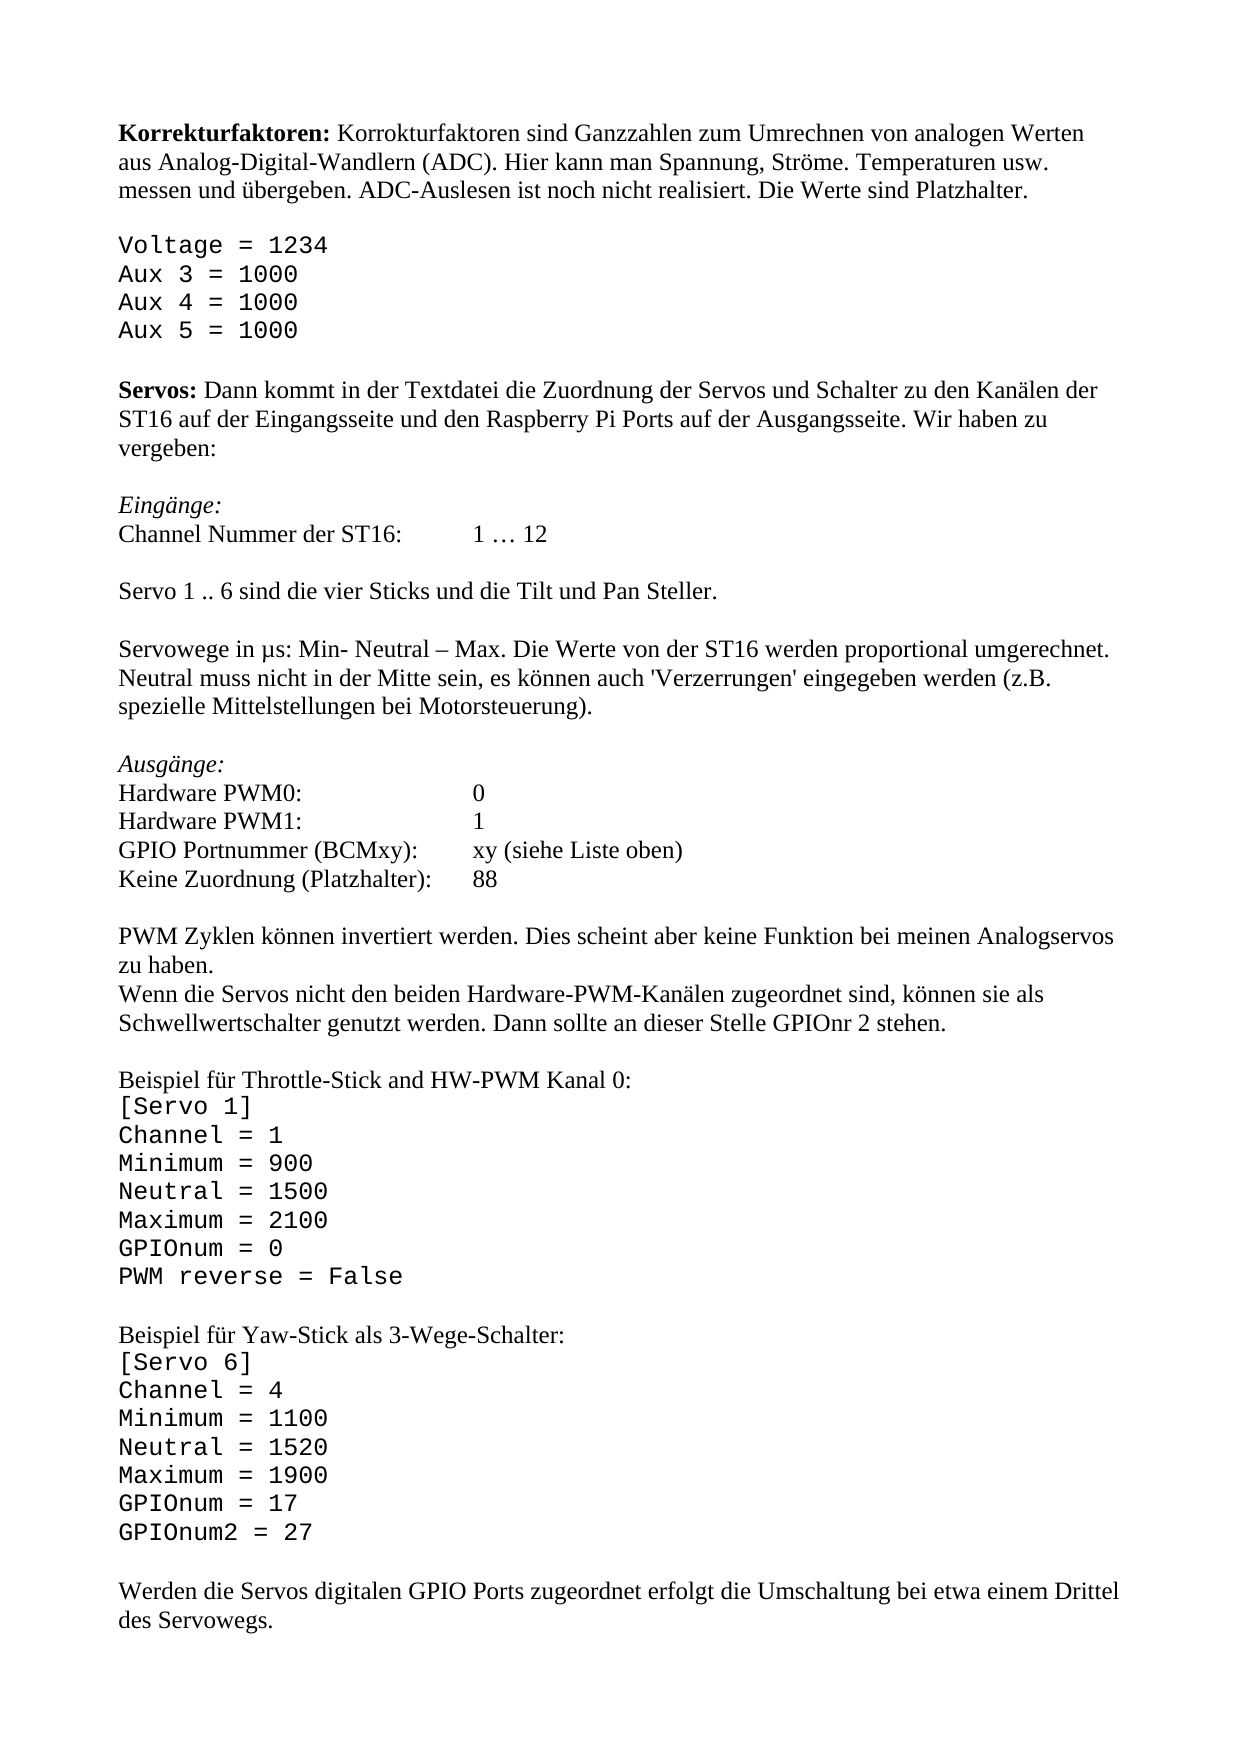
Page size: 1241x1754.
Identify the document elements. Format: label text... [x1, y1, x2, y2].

text Ausgänge: [118, 749, 1122, 778]
text Hardware PWM0: 0 Hardware PWM1: 1 GPIO Portnummer (BCMxy): xy (siehe Liste oben) Keine Zuordnung (Platzhalter): 88 [118, 778, 1122, 921]
text Voltage = 1234 Aux 3 = 1000 Aux 4 = 1000 Aux 5 = 1000 [118, 204, 1122, 375]
text PWM Zyklen können invertiert werden. Dies scheint aber keine Funktion bei meinen Analogservos zu haben. [118, 921, 1122, 979]
text [Servo 6] Channel = 4 Minimum = 1100 Neutral = 1520 Maximum = 1900 GPIOnum = 17 GPIOnum2 = 27 Werden die Servos digitalen GPIO Ports zugeordnet erfolgt die Umschaltung bei etwa einem Drittel des Servowegs. [118, 1349, 1122, 1634]
text Wenn die Servos nicht den beiden Hardware-PWM-Kanälen zugeordnet sind, können sie als Schwellwertschalter genutzt werden. Dann sollte an dieser Stelle GPIOnr 2 stehen. [118, 979, 1122, 1036]
text Servowege in µs: Min- Neutral – Max. Die Werte von der ST16 werden proportional umgerechnet. Neutral muss nicht in der Mitte sein, es können auch 'Verzerrungen' eingegeben werden (z.B. spezielle Mittelstellungen bei Motorsteuerung). [118, 634, 1122, 720]
text Channel Nummer der ST16: 1 … 12 [118, 519, 1122, 548]
text Servo 1 .. 6 sind die vier Sticks und die Tilt und Pan Steller. [118, 576, 1122, 605]
text Eingänge: [118, 490, 1122, 519]
text Korrekturfaktoren: Korrokturfaktoren sind Ganzzahlen zum Umrechnen von analogen Werten aus Analog-Digital-Wandlern (ADC). Hier kann man Spannung, Ströme. Temperaturen usw. messen und übergeben. ADC-Auslesen ist noch nicht realisiert. Die Werte sind Platzhalter. [118, 118, 1122, 204]
text Servos: Dann kommt in der Textdatei die Zuordnung der Servos und Schalter zu den Kanälen der ST16 auf der Eingangsseite und den Raspberry Pi Ports auf der Ausgangsseite. Wir haben zu vergeben: [118, 375, 1122, 490]
text [Servo 1] Channel = 1 Minimum = 900 Neutral = 1500 Maximum = 2100 GPIOnum = 0 PWM reverse = False Beispiel für Yaw-Stick als 3-Wege-Schalter: [118, 1094, 1122, 1349]
text Beispiel für Throttle-Stick and HW-PWM Kanal 0: [118, 1065, 1122, 1094]
